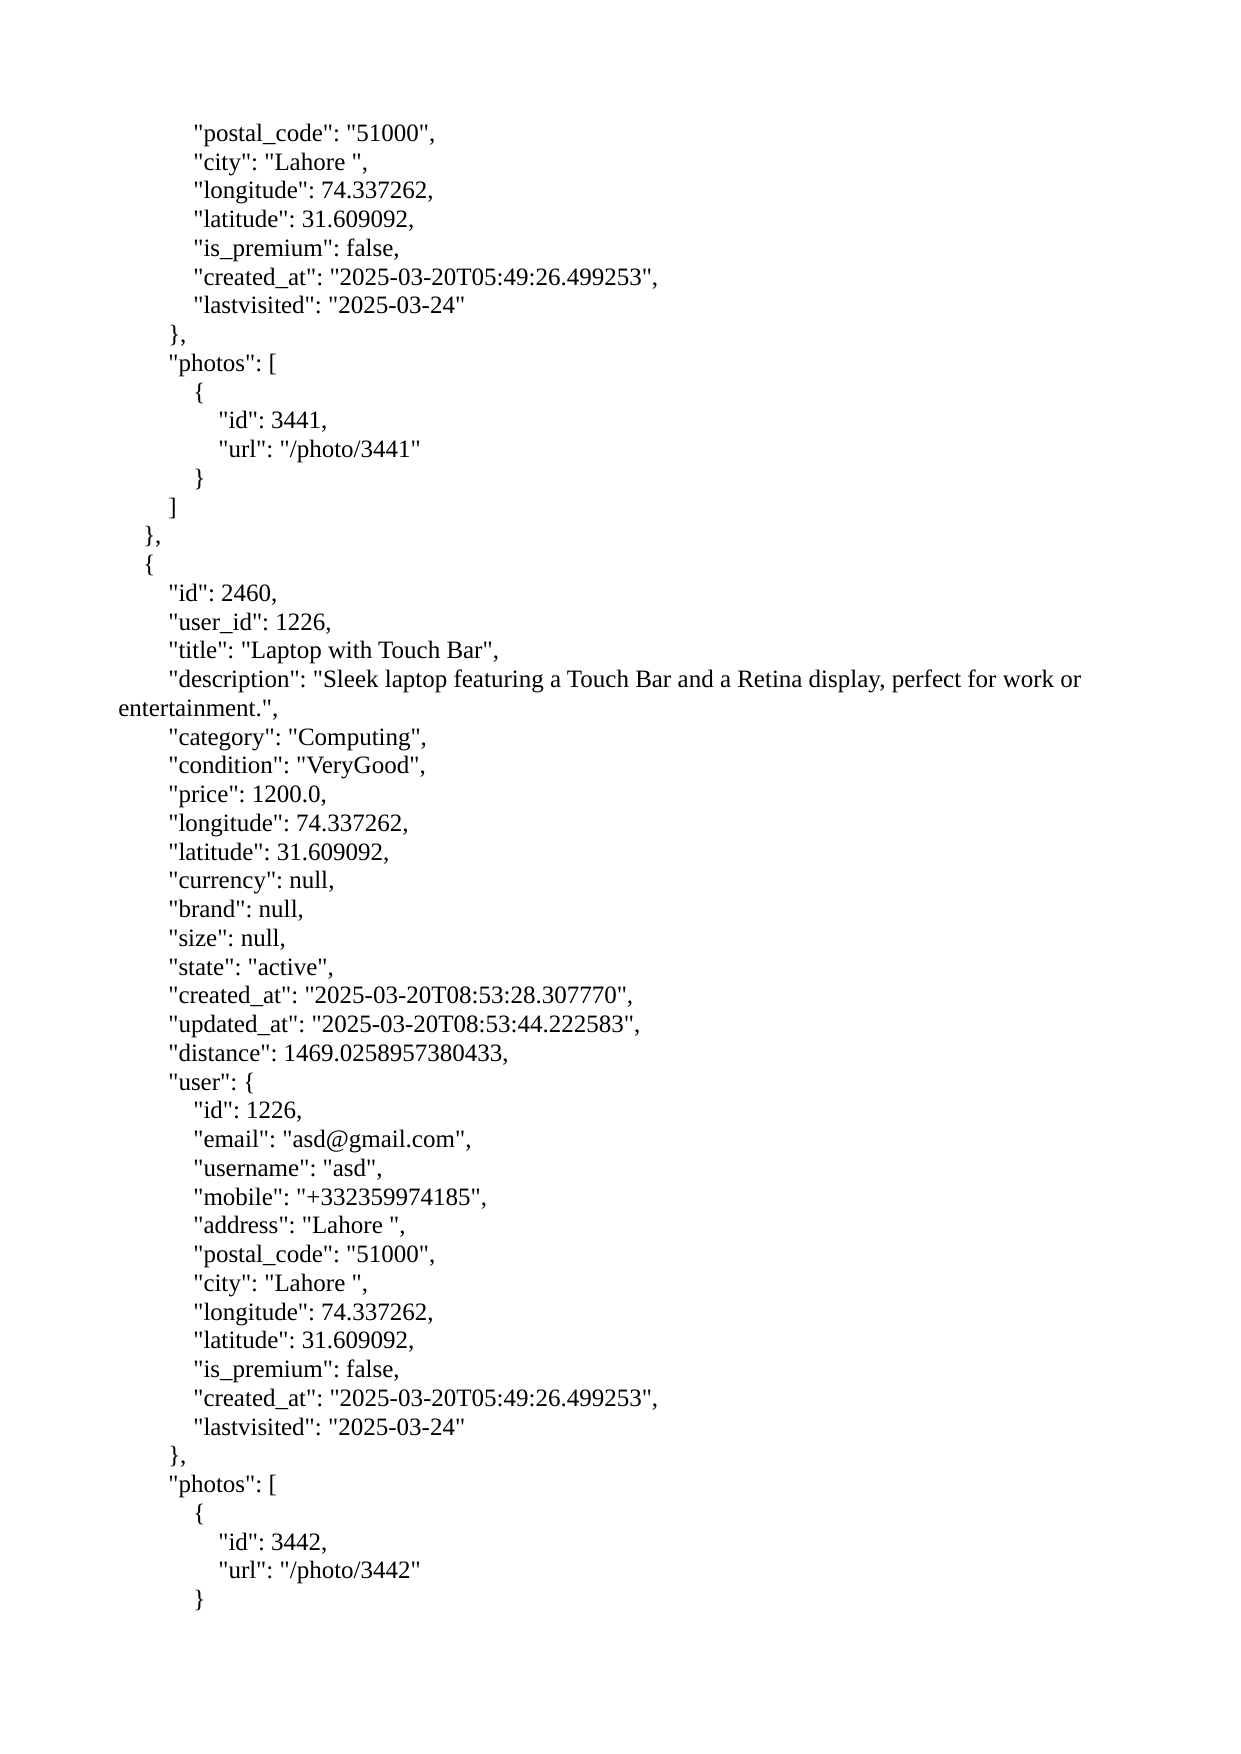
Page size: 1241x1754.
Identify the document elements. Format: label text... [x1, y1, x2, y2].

text "photos": [ [118, 348, 1122, 377]
text "currency": null, [118, 866, 1122, 894]
text "latitude": 31.609092, [118, 204, 1122, 233]
text "size": null, [118, 923, 1122, 952]
text "id": 2460, [118, 578, 1122, 607]
text { [118, 1498, 1122, 1527]
text { [118, 377, 1122, 406]
text "postal_code": "51000", [118, 118, 1122, 147]
text } [118, 1584, 1122, 1613]
text "brand": null, [118, 894, 1122, 923]
text "state": "active", [118, 952, 1122, 981]
text "url": "/photo/3441" [118, 434, 1122, 463]
text "username": "asd", [118, 1153, 1122, 1182]
text "id": 3441, [118, 406, 1122, 434]
text "latitude": 31.609092, [118, 837, 1122, 866]
text { [118, 549, 1122, 578]
text "updated_at": "2025-03-20T08:53:44.222583", [118, 1009, 1122, 1038]
text "address": "Lahore ", [118, 1211, 1122, 1239]
text "id": 1226, [118, 1096, 1122, 1124]
text "distance": 1469.0258957380433, [118, 1038, 1122, 1067]
text "is_premium": false, [118, 1354, 1122, 1383]
text "created_at": "2025-03-20T08:53:28.307770", [118, 981, 1122, 1009]
text "user": { [118, 1067, 1122, 1096]
text "longitude": 74.337262, [118, 176, 1122, 204]
text "latitude": 31.609092, [118, 1326, 1122, 1354]
text "is_premium": false, [118, 233, 1122, 262]
text "title": "Laptop with Touch Bar", [118, 636, 1122, 664]
text "city": "Lahore ", [118, 1268, 1122, 1297]
text "mobile": "+332359974185", [118, 1182, 1122, 1211]
text "longitude": 74.337262, [118, 808, 1122, 837]
text "condition": "VeryGood", [118, 751, 1122, 779]
text ] [118, 492, 1122, 521]
text "description": "Sleek laptop featuring a Touch Bar and a Retina display, perfect for work or entertainment.", [118, 664, 1122, 722]
text "price": 1200.0, [118, 779, 1122, 808]
text "id": 3442, [118, 1527, 1122, 1556]
text "created_at": "2025-03-20T05:49:26.499253", [118, 1383, 1122, 1412]
text "postal_code": "51000", [118, 1239, 1122, 1268]
text "photos": [ [118, 1469, 1122, 1498]
text "email": "asd@gmail.com", [118, 1124, 1122, 1153]
text "created_at": "2025-03-20T05:49:26.499253", [118, 262, 1122, 291]
text "user_id": 1226, [118, 607, 1122, 636]
text } [118, 463, 1122, 492]
text "city": "Lahore ", [118, 147, 1122, 176]
text }, [118, 521, 1122, 549]
text "url": "/photo/3442" [118, 1556, 1122, 1584]
text }, [118, 1441, 1122, 1469]
text "category": "Computing", [118, 722, 1122, 751]
text "lastvisited": "2025-03-24" [118, 291, 1122, 319]
text }, [118, 319, 1122, 348]
text "lastvisited": "2025-03-24" [118, 1412, 1122, 1441]
text "longitude": 74.337262, [118, 1297, 1122, 1326]
